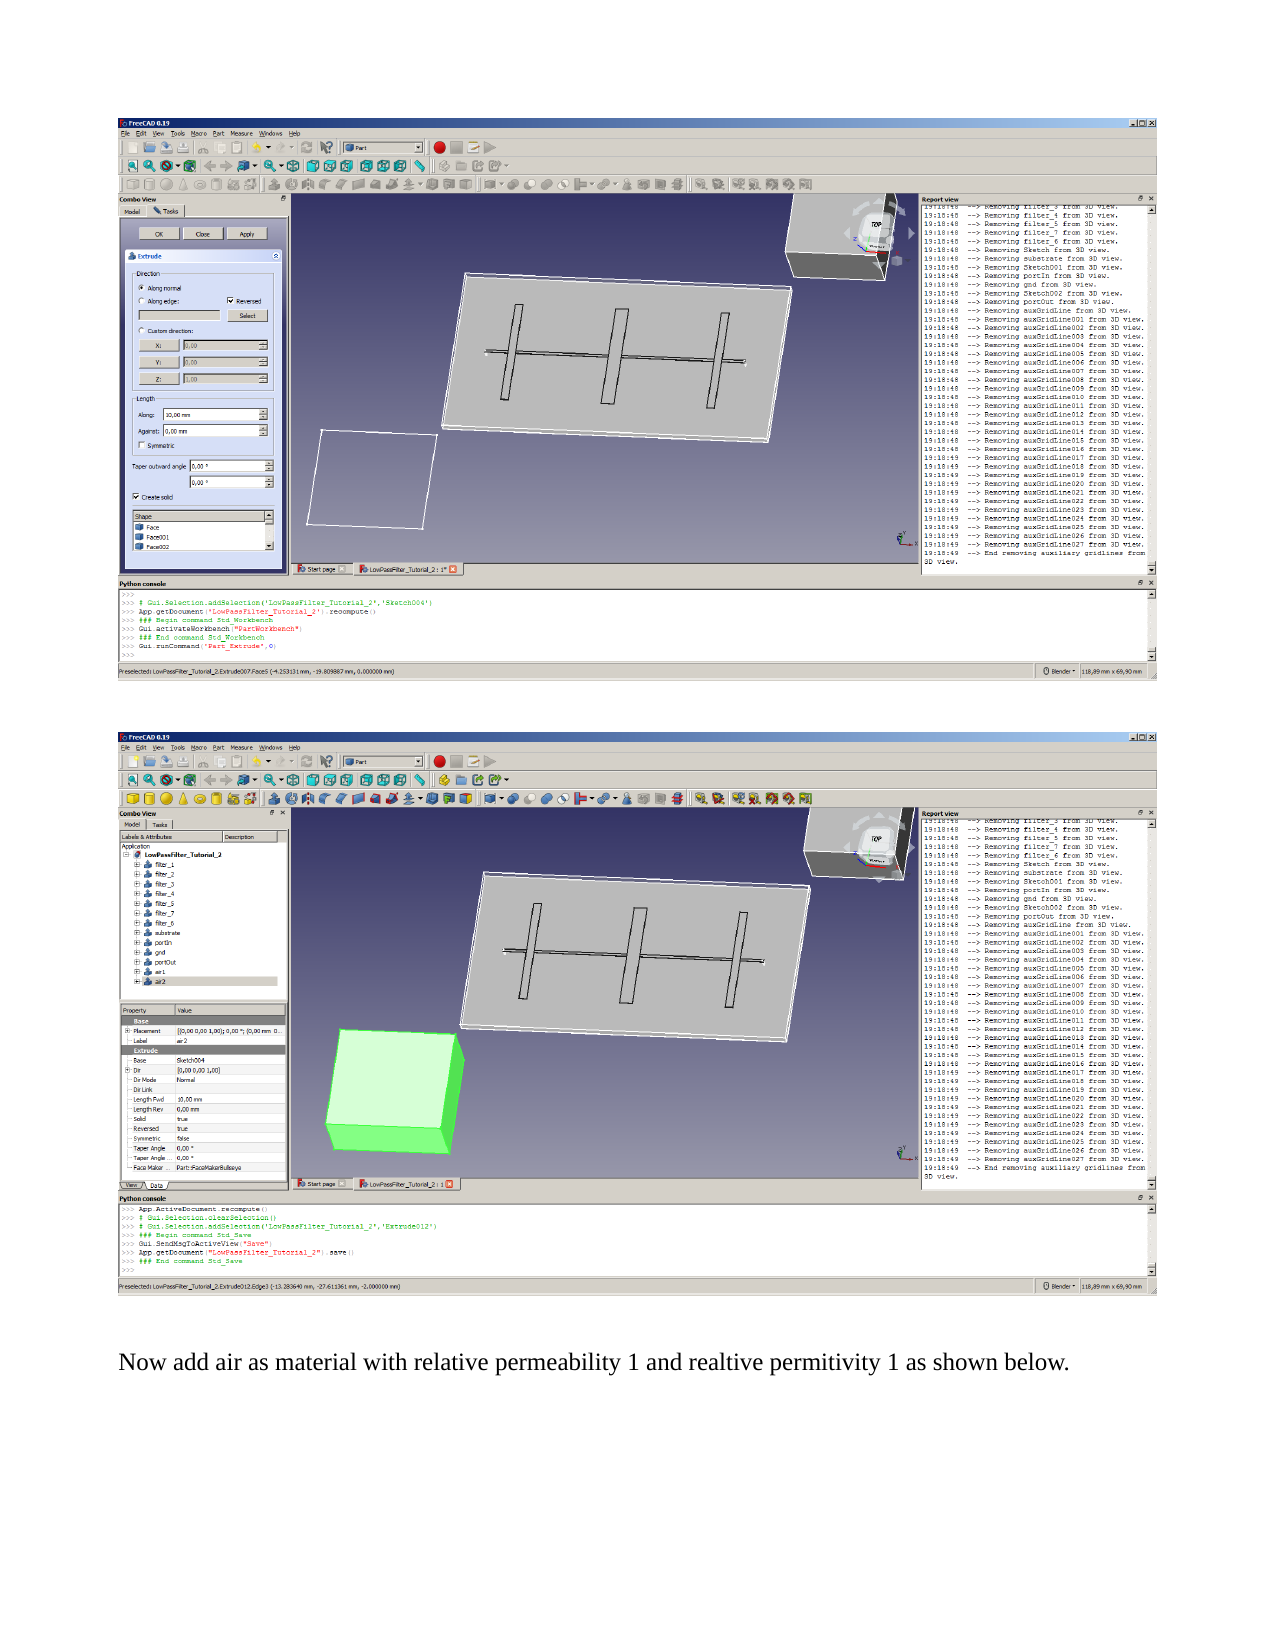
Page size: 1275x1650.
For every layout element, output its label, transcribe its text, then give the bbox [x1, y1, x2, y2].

picture [118, 732, 1157, 1296]
text Now add air as material with relative permeability 1 and realtive permitivity 1 as shown below. [118, 1347, 1157, 1376]
picture [118, 118, 1157, 681]
